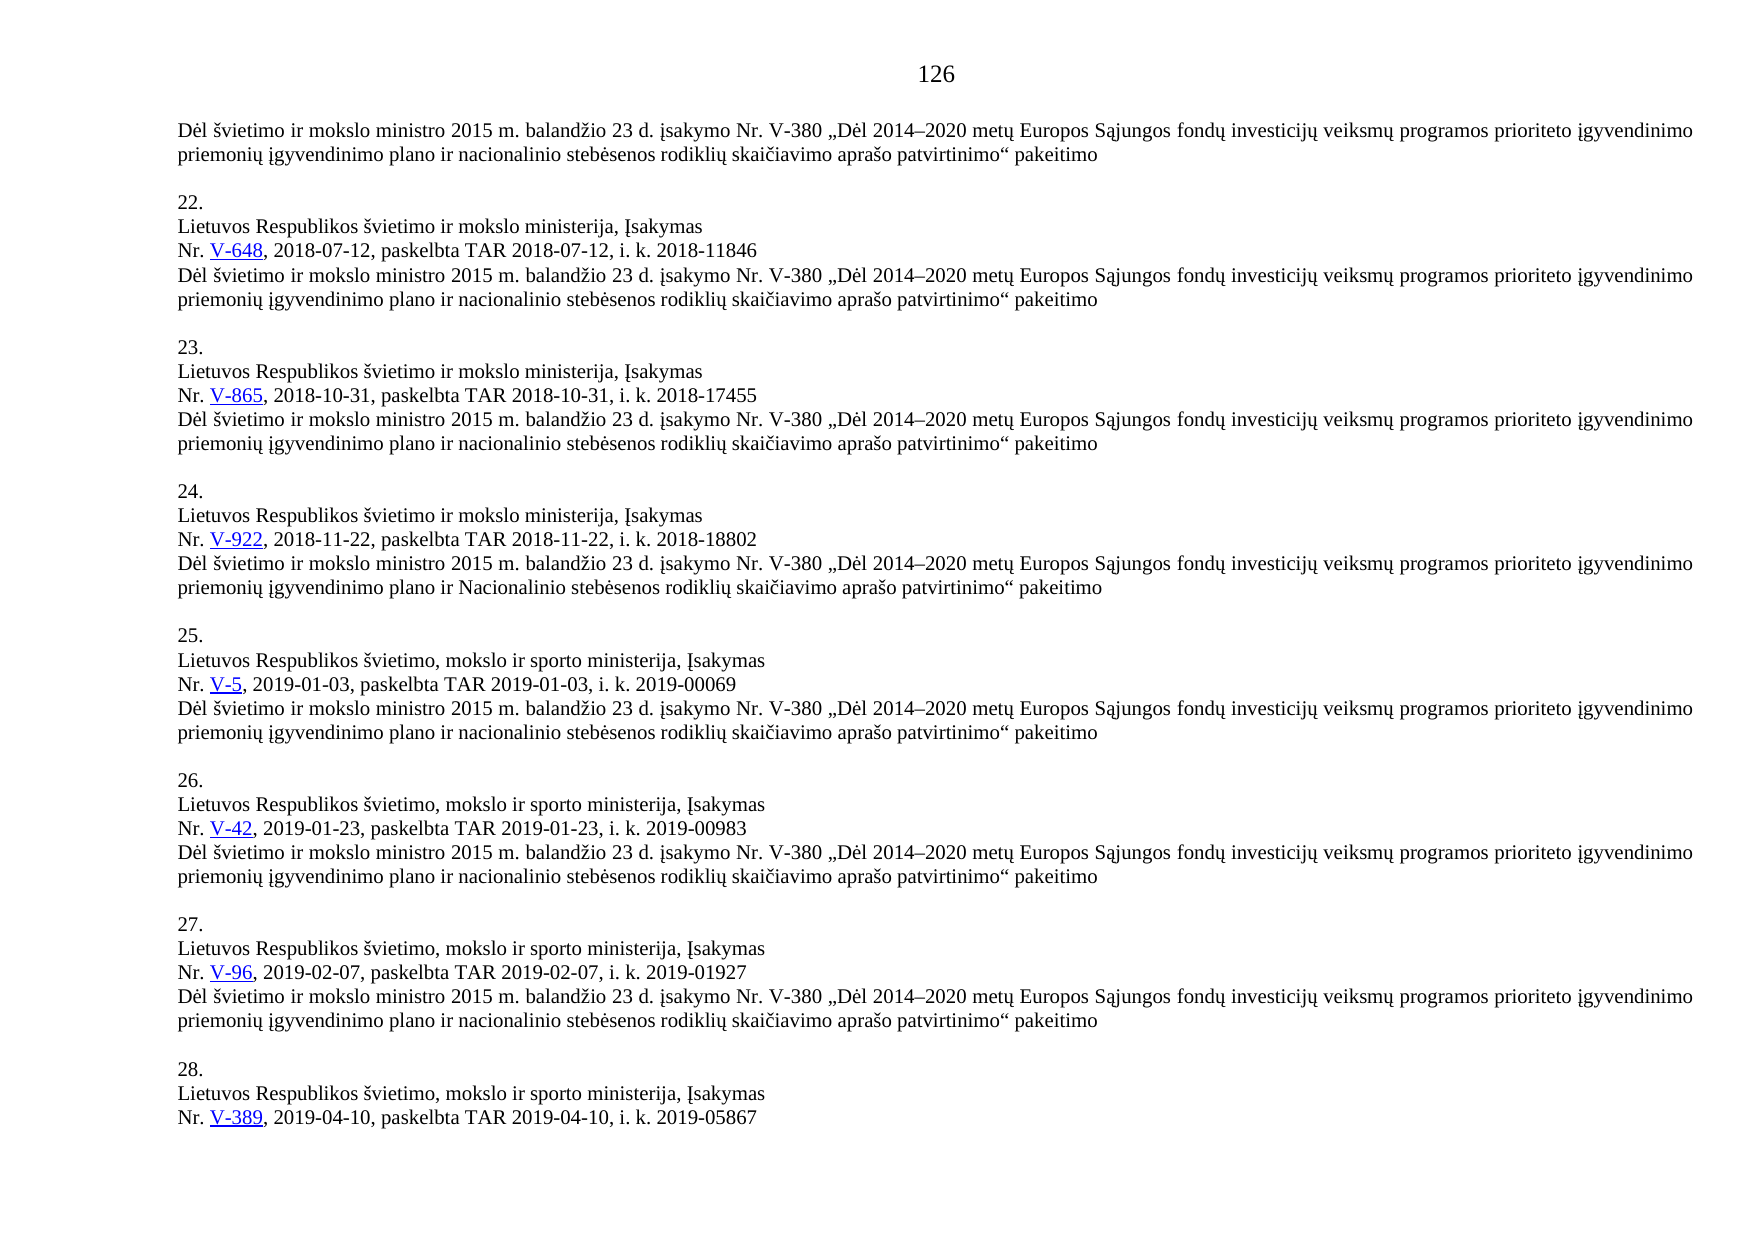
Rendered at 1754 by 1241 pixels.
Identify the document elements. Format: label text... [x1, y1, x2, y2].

text Nr. V-922, 2018-11-22, paskelbta TAR 2018-11-22, i. k. 2018-18802 [177, 527, 1695, 551]
text Nr. V-5, 2019-01-03, paskelbta TAR 2019-01-03, i. k. 2019-00069 [177, 672, 1695, 696]
text Nr. V-389, 2019-04-10, paskelbta TAR 2019-04-10, i. k. 2019-05867 [177, 1105, 1695, 1129]
text Nr. V-42, 2019-01-23, paskelbta TAR 2019-01-23, i. k. 2019-00983 [177, 816, 1695, 840]
text Lietuvos Respublikos švietimo ir mokslo ministerija, Įsakymas [177, 214, 1695, 238]
text Dėl švietimo ir mokslo ministro 2015 m. balandžio 23 d. įsakymo Nr. V-380 „Dėl 2014–2020 metų Europos Sąjungos fondų investicijų veiksmų programos prioriteto įgyvendinimo priemonių įgyvendinimo plano ir nacionalinio stebėsenos rodiklių skaičiavimo aprašo patvirtinimo“ pakeitimo [177, 696, 1695, 744]
text Nr. V-648, 2018-07-12, paskelbta TAR 2018-07-12, i. k. 2018-11846 [177, 238, 1695, 262]
text Dėl švietimo ir mokslo ministro 2015 m. balandžio 23 d. įsakymo Nr. V-380 „Dėl 2014–2020 metų Europos Sąjungos fondų investicijų veiksmų programos prioriteto įgyvendinimo priemonių įgyvendinimo plano ir nacionalinio stebėsenos rodiklių skaičiavimo aprašo patvirtinimo“ pakeitimo [177, 984, 1695, 1032]
text 22. [177, 190, 1695, 214]
text Nr. V-96, 2019-02-07, paskelbta TAR 2019-02-07, i. k. 2019-01927 [177, 960, 1695, 984]
text Dėl švietimo ir mokslo ministro 2015 m. balandžio 23 d. įsakymo Nr. V-380 „Dėl 2014–2020 metų Europos Sąjungos fondų investicijų veiksmų programos prioriteto įgyvendinimo priemonių įgyvendinimo plano ir nacionalinio stebėsenos rodiklių skaičiavimo aprašo patvirtinimo“ pakeitimo [177, 118, 1695, 166]
text 25. [177, 623, 1695, 647]
text Lietuvos Respublikos švietimo, mokslo ir sporto ministerija, Įsakymas [177, 936, 1695, 960]
text Lietuvos Respublikos švietimo ir mokslo ministerija, Įsakymas [177, 503, 1695, 527]
text 28. [177, 1057, 1695, 1081]
text 24. [177, 479, 1695, 503]
text Lietuvos Respublikos švietimo, mokslo ir sporto ministerija, Įsakymas [177, 647, 1695, 672]
text 27. [177, 912, 1695, 936]
text Dėl švietimo ir mokslo ministro 2015 m. balandžio 23 d. įsakymo Nr. V-380 „Dėl 2014–2020 metų Europos Sąjungos fondų investicijų veiksmų programos prioriteto įgyvendinimo priemonių įgyvendinimo plano ir nacionalinio stebėsenos rodiklių skaičiavimo aprašo patvirtinimo“ pakeitimo [177, 262, 1695, 311]
text Lietuvos Respublikos švietimo ir mokslo ministerija, Įsakymas [177, 359, 1695, 383]
text Lietuvos Respublikos švietimo, mokslo ir sporto ministerija, Įsakymas [177, 1081, 1695, 1105]
text Dėl švietimo ir mokslo ministro 2015 m. balandžio 23 d. įsakymo Nr. V-380 „Dėl 2014–2020 metų Europos Sąjungos fondų investicijų veiksmų programos prioriteto įgyvendinimo priemonių įgyvendinimo plano ir Nacionalinio stebėsenos rodiklių skaičiavimo aprašo patvirtinimo“ pakeitimo [177, 551, 1695, 599]
text 26. [177, 768, 1695, 792]
text Lietuvos Respublikos švietimo, mokslo ir sporto ministerija, Įsakymas [177, 792, 1695, 816]
text 23. [177, 335, 1695, 359]
text Dėl švietimo ir mokslo ministro 2015 m. balandžio 23 d. įsakymo Nr. V-380 „Dėl 2014–2020 metų Europos Sąjungos fondų investicijų veiksmų programos prioriteto įgyvendinimo priemonių įgyvendinimo plano ir nacionalinio stebėsenos rodiklių skaičiavimo aprašo patvirtinimo“ pakeitimo [177, 407, 1695, 455]
text Dėl švietimo ir mokslo ministro 2015 m. balandžio 23 d. įsakymo Nr. V-380 „Dėl 2014–2020 metų Europos Sąjungos fondų investicijų veiksmų programos prioriteto įgyvendinimo priemonių įgyvendinimo plano ir nacionalinio stebėsenos rodiklių skaičiavimo aprašo patvirtinimo“ pakeitimo [177, 840, 1695, 888]
text Nr. V-865, 2018-10-31, paskelbta TAR 2018-10-31, i. k. 2018-17455 [177, 383, 1695, 407]
